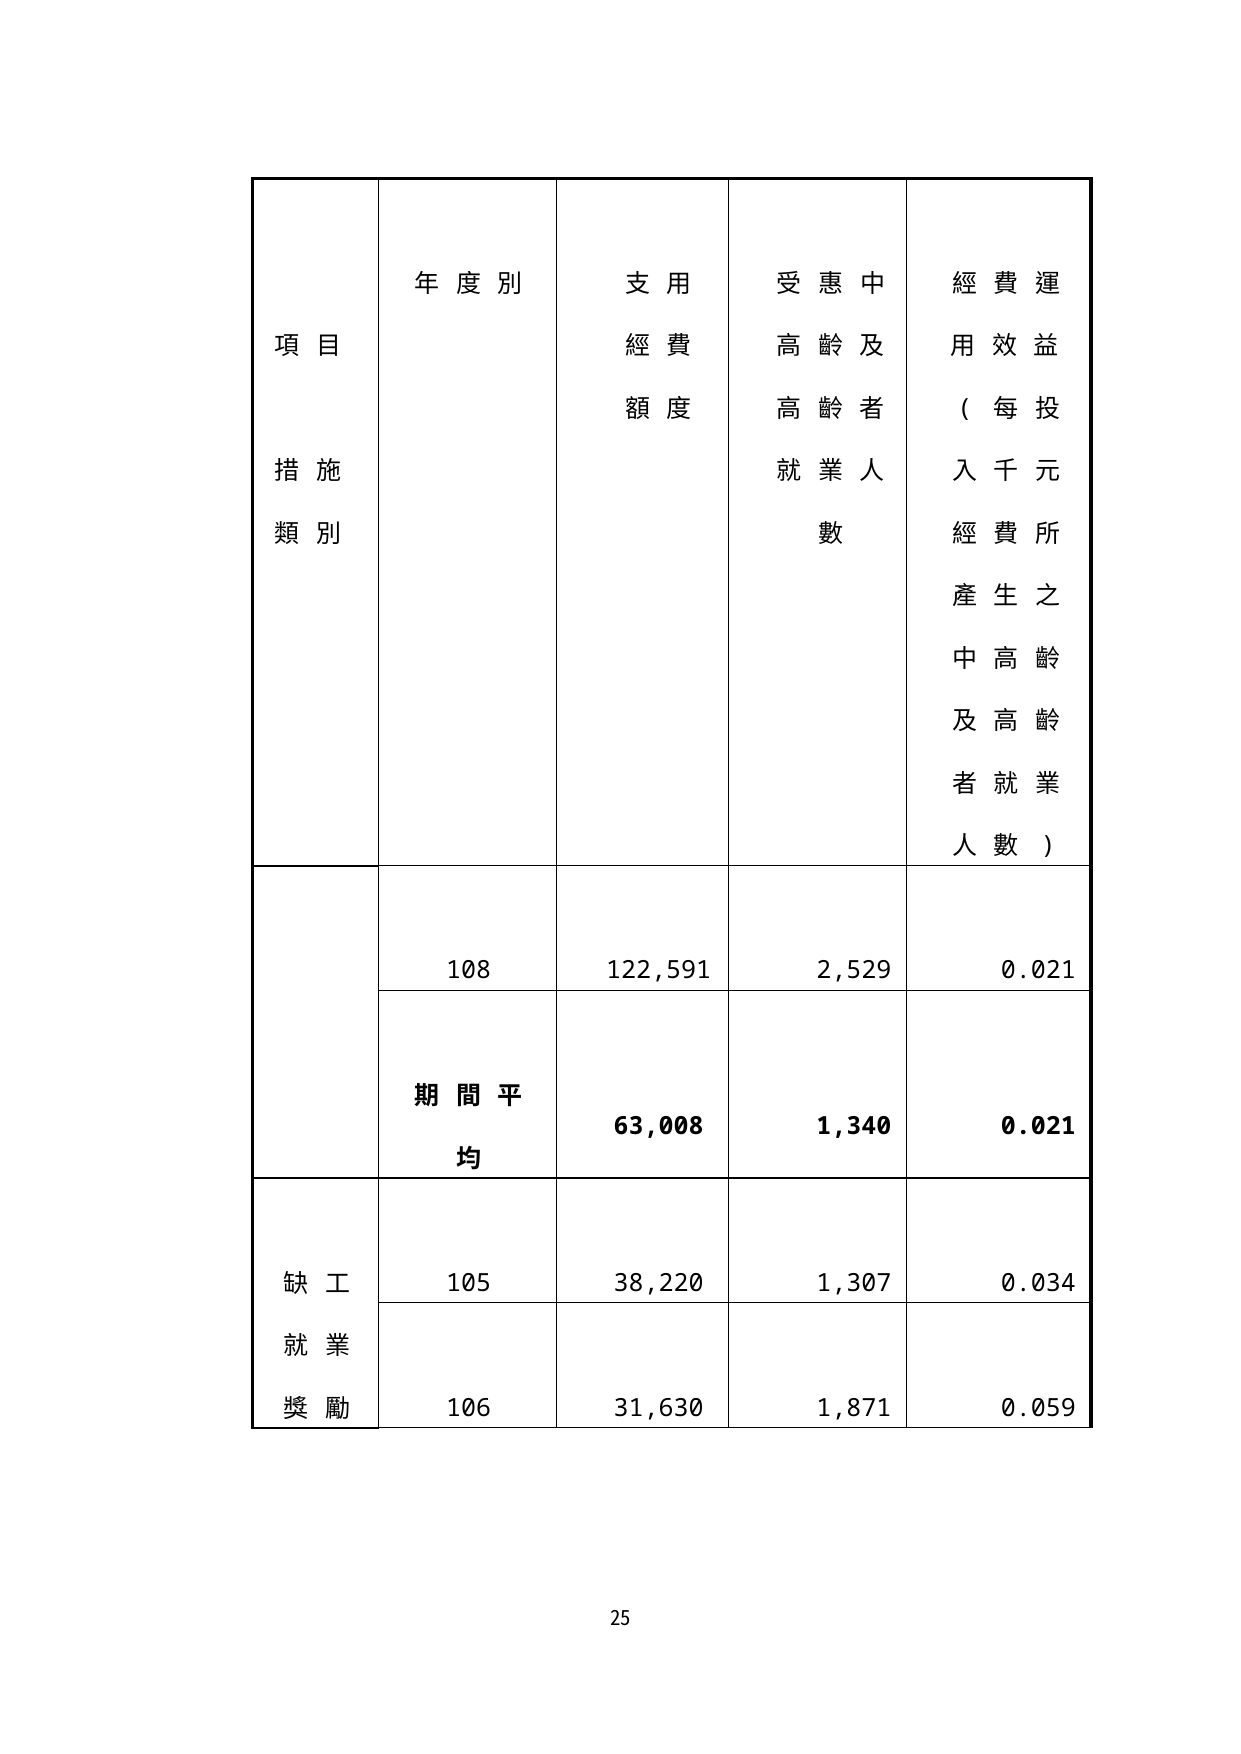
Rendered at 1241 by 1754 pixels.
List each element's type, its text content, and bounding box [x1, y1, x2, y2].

table_header 項目 措施 類別 [254, 180, 378, 865]
table_header 受惠中高齡及高齡者就業人數 [729, 180, 906, 865]
table_cell [254, 867, 378, 1177]
table_cell 期間平均 [379, 991, 556, 1177]
table_cell 1,307 [729, 1179, 906, 1302]
table_cell 105 [379, 1179, 556, 1302]
table_header 經費運用效益(每投入千元經費所產生之中高齡及高齡者就業人數) [907, 180, 1089, 865]
table_cell 2,529 [729, 866, 906, 990]
table_cell 63,008 [557, 991, 728, 1177]
table_cell 0.034 [907, 1179, 1089, 1302]
table_cell 1,871 [729, 1303, 906, 1427]
table_header 支用經費 額度 [557, 180, 728, 865]
table_cell 38,220 [557, 1179, 728, 1302]
table_cell 106 [379, 1303, 556, 1427]
table_cell 108 [379, 866, 556, 990]
table_cell 0.021 [907, 866, 1089, 990]
table_cell 122,591 [557, 866, 728, 990]
table_cell 31,630 [557, 1303, 728, 1427]
table_cell 1,340 [729, 991, 906, 1177]
table_header 年度別 [379, 180, 556, 865]
table_cell 0.059 [907, 1303, 1089, 1427]
table_cell 缺工就業獎勵 [254, 1179, 378, 1427]
table_cell 0.021 [907, 991, 1089, 1177]
